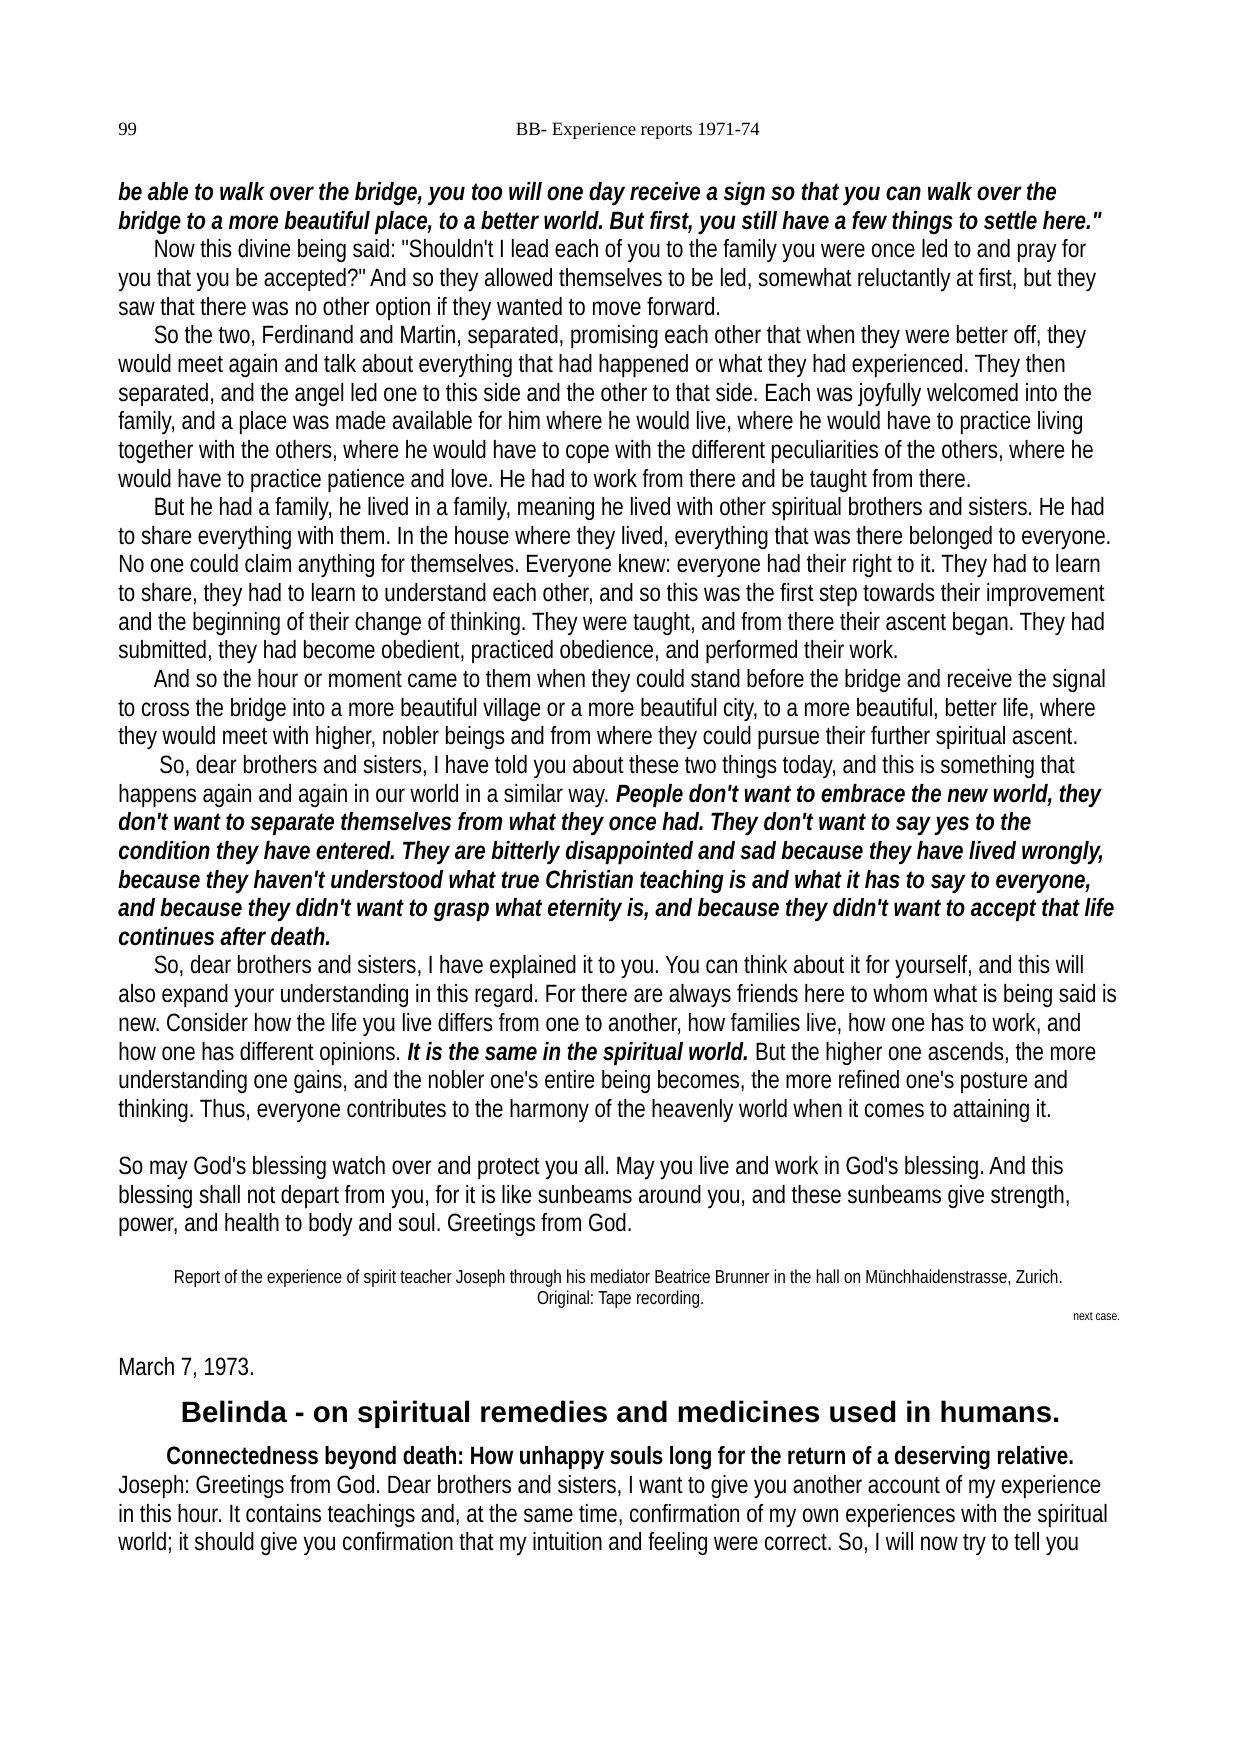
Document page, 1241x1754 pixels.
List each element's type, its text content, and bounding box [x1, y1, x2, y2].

text And so the hour or moment came to them when they could stand before the bridge and receive the signal to cross the bridge into a more beautiful village or a more beautiful city, to a more beautiful, better life, where they would meet with higher, nobler beings and from where they could pursue their further spiritual ascent. [118, 664, 1123, 750]
subtitle Belinda - on spiritual remedies and medicines used in humans. [118, 1395, 1123, 1429]
text So the two, Ferdinand and Martin, separated, promising each other that when they were better off, they would meet again and talk about everything that had happened or what they had experienced. They then separated, and the angel led one to this side and the other to that side. Each was joyfully welcomed into the family, and a place was made available for him where he would live, where he would have to practice living together with the others, where he would have to cope with the different peculiarities of the others, where he would have to practice patience and love. He had to work from there and be taught from there. [118, 320, 1123, 492]
text So, dear brothers and sisters, I have told you about these two things today, and this is something that happens again and again in our world in a similar way. People don't want to embrace the new world, they don't want to separate themselves from what they once had. They don't want to say yes to the condition they have entered. They are bitterly disappointed and sad because they have lived wrongly, because they haven't understood what true Christian teaching is and what it has to say to everyone, and because they didn't want to grasp what eternity is, and because they didn't want to accept that life continues after death. [118, 750, 1123, 951]
text But he had a family, he lived in a family, meaning he lived with other spiritual brothers and sisters. He had to share everything with them. In the house where they lived, everything that was there belonged to everyone. No one could claim anything for themselves. Everyone knew: everyone had their right to it. They had to learn to share, they had to learn to understand each other, and so this was the first step towards their improvement and the beginning of their change of thinking. They were taught, and from there their ascent began. They had submitted, they had become obedient, practiced obedience, and performed their work. [118, 492, 1123, 664]
text Report of the experience of spirit teacher Joseph through his mediator Beatrice Brunner in the hall on Münchhaidenstrasse, Zurich. [118, 1266, 1123, 1287]
text Connectedness beyond death: How unhappy souls long for the return of a deserving relative. [118, 1441, 1123, 1470]
text So may God's blessing watch over and protect you all. May you live and work in God's blessing. And this blessing shall not depart from you, for it is like sunbeams around you, and these sunbeams give strength, power, and health to body and soul. Greetings from God. [118, 1151, 1123, 1237]
text Now this divine being said: "Shouldn't I lead each of you to the family you were once led to and pray for you that you be accepted?" And so they allowed themselves to be led, somewhat reluctantly at first, but they saw that there was no other option if they wanted to move forward. [118, 234, 1123, 320]
text So, dear brothers and sisters, I have explained it to you. You can think about it for yourself, and this will also expand your understanding in this regard. For there are always friends here to whom what is being said is new. Consider how the life you live differs from one to another, how families live, how one has to work, and how one has different opinions. It is the same in the spiritual world. But the higher one ascends, the more understanding one gains, and the nobler one's entire being becomes, the more refined one's posture and thinking. Thus, everyone contributes to the harmony of the heavenly world when it comes to attaining it. [118, 951, 1123, 1122]
text be able to walk over the bridge, you too will one day receive a sign so that you can walk over the bridge to a more beautiful place, to a better world. But first, you still have a few things to settle here." [118, 177, 1123, 234]
text Original: Tape recording. [118, 1287, 1123, 1309]
text next case. [118, 1309, 1123, 1323]
text Joseph: Greetings from God. Dear brothers and sisters, I want to give you another account of my experience in this hour. It contains teachings and, at the same time, confirmation of my own experiences with the spiritual world; it should give you confirmation that my intuition and feeling were correct. So, I will now try to tell you [118, 1470, 1123, 1556]
text March 7, 1973. [118, 1352, 1123, 1380]
